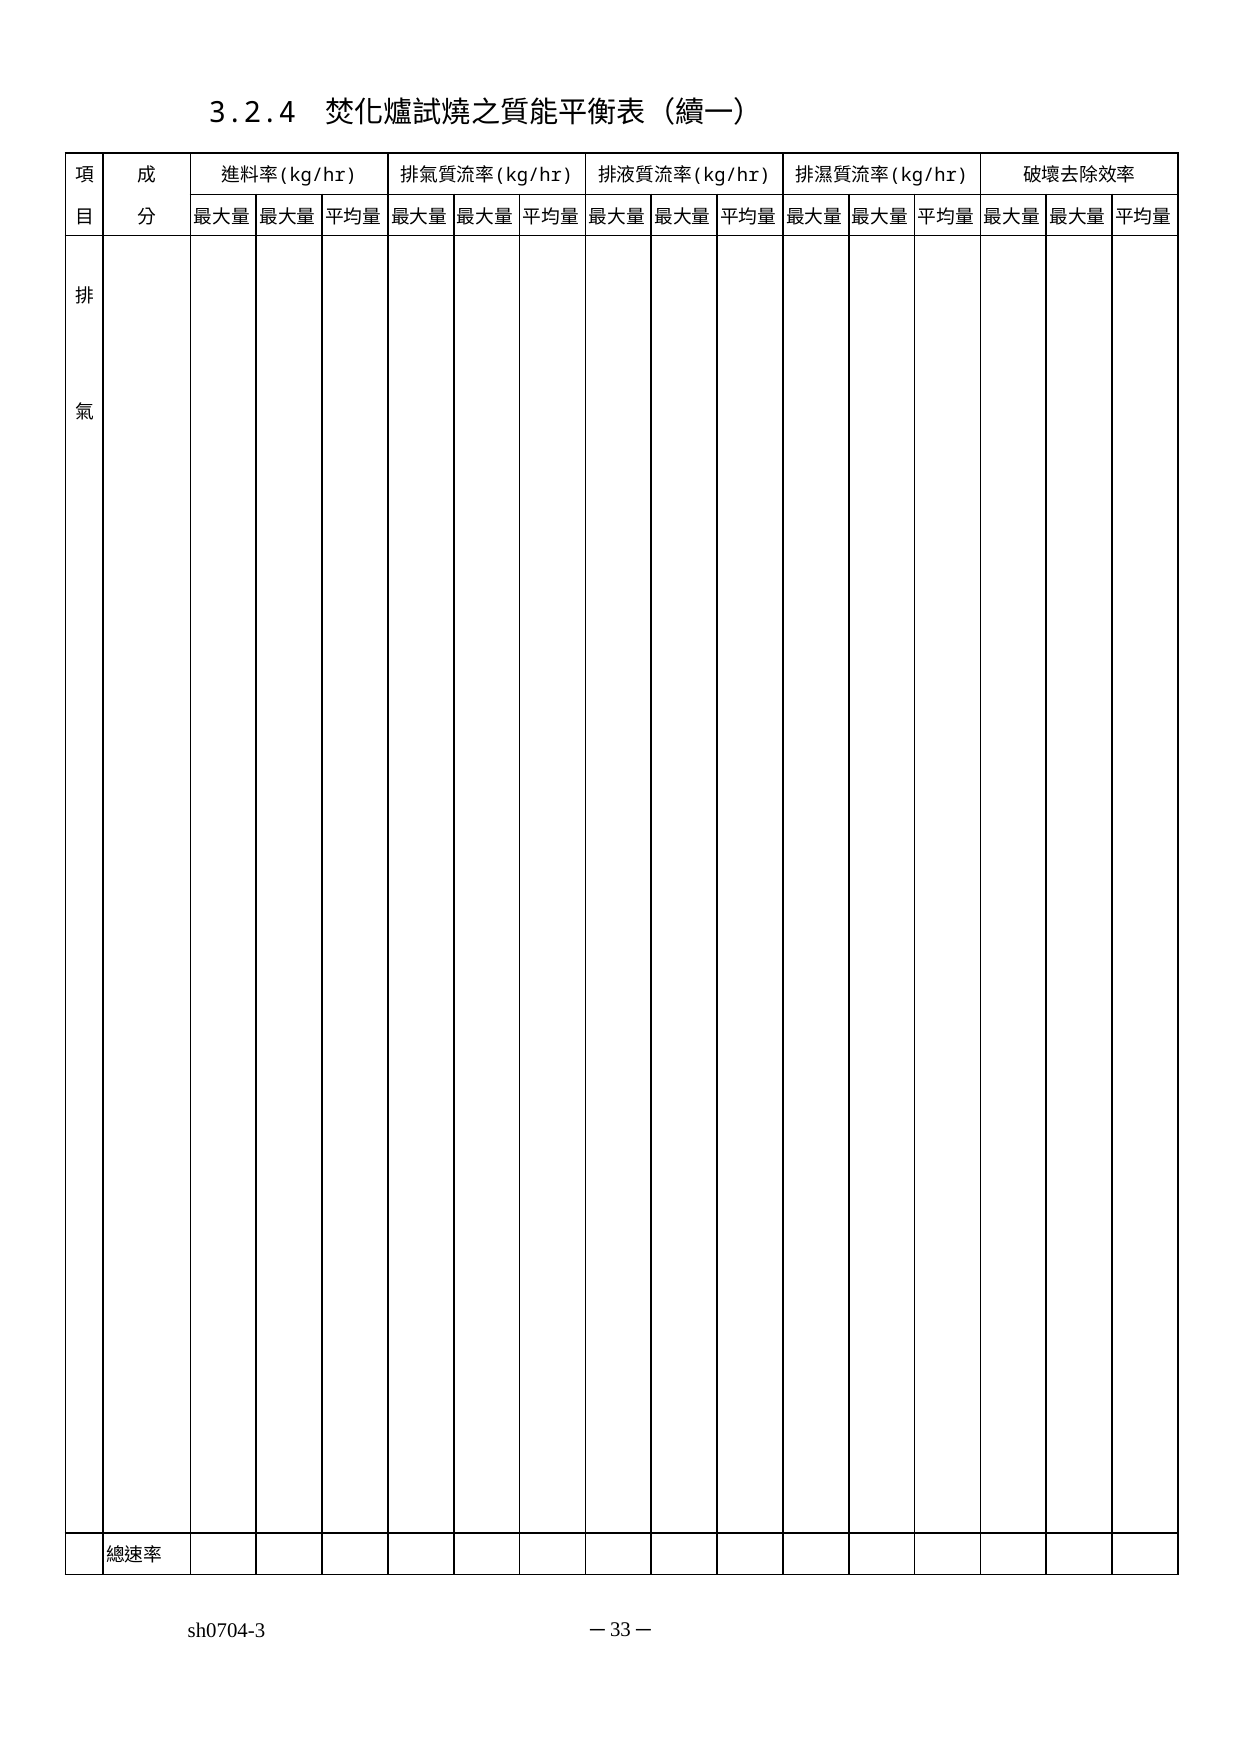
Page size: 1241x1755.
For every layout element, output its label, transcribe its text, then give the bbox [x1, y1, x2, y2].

table_cell [257, 1228, 321, 1266]
table_cell [191, 1228, 255, 1266]
table_cell [66, 430, 102, 468]
table_cell [784, 506, 848, 544]
table_cell [191, 1038, 255, 1076]
table_cell [1047, 582, 1111, 620]
table_cell [389, 1304, 453, 1342]
table_cell [389, 924, 453, 962]
table_cell [191, 390, 255, 430]
table_cell [586, 274, 650, 314]
table_cell [915, 620, 980, 658]
table_cell [915, 886, 980, 924]
table_cell [1113, 544, 1177, 582]
table_cell [1113, 620, 1177, 658]
table_cell [520, 962, 585, 1000]
table_cell [1047, 1342, 1111, 1380]
table_cell [915, 848, 980, 886]
table_header 排液質流率(kg/hr) [586, 154, 782, 193]
table_cell [66, 696, 102, 734]
table_cell [915, 582, 980, 620]
table_cell [1047, 1456, 1111, 1494]
table_cell [981, 1418, 1045, 1456]
table_cell [104, 962, 190, 1000]
table_cell [981, 1380, 1045, 1418]
table_cell [455, 658, 519, 696]
table_cell [652, 1380, 716, 1418]
table_cell [455, 544, 519, 582]
table_cell [323, 1342, 387, 1380]
table_cell [455, 1228, 519, 1266]
table_cell 最大量 [389, 195, 453, 235]
table_cell [66, 468, 102, 506]
table_cell [191, 1418, 255, 1456]
table_cell [257, 468, 321, 506]
table_cell [850, 886, 914, 924]
table_cell [257, 886, 321, 924]
table_cell [257, 1190, 321, 1228]
table_cell [718, 430, 782, 468]
table_cell [520, 274, 585, 314]
table_cell [520, 352, 585, 390]
table_cell [718, 924, 782, 962]
table_cell [718, 506, 782, 544]
table_cell [389, 886, 453, 924]
table_cell [323, 582, 387, 620]
table_header 排氣質流率(kg/hr) [389, 154, 585, 193]
table_cell [520, 1456, 585, 1494]
table_cell [981, 1114, 1045, 1152]
table_cell [455, 430, 519, 468]
table_cell [104, 274, 190, 314]
table_cell [586, 544, 650, 582]
table_cell 最大量 [586, 195, 650, 235]
table_cell [1047, 236, 1111, 274]
table_cell [850, 810, 914, 848]
table_cell [850, 1076, 914, 1114]
table_cell [850, 1304, 914, 1342]
table_cell [455, 924, 519, 962]
table_cell [850, 582, 914, 620]
table_cell [1047, 696, 1111, 734]
table_cell [191, 352, 255, 390]
table_cell [586, 696, 650, 734]
table_cell [389, 1076, 453, 1114]
table_cell [981, 390, 1045, 430]
table_cell [1047, 274, 1111, 314]
table_cell [257, 582, 321, 620]
table_cell [652, 1342, 716, 1380]
table_cell [718, 1304, 782, 1342]
table_cell [323, 1000, 387, 1038]
table_cell [455, 696, 519, 734]
table_cell [455, 1076, 519, 1114]
table_cell [520, 1190, 585, 1228]
table_cell [455, 1266, 519, 1304]
table_cell [389, 658, 453, 696]
table_cell [257, 1418, 321, 1456]
table_cell [455, 314, 519, 352]
table_cell [915, 658, 980, 696]
table_cell [850, 352, 914, 390]
table_cell [718, 734, 782, 772]
table_cell 最大量 [191, 195, 255, 235]
table_cell [1113, 1076, 1177, 1114]
table_cell [66, 544, 102, 582]
table_cell [784, 544, 848, 582]
table_cell [784, 1418, 848, 1456]
table_cell [718, 1038, 782, 1076]
table_cell [323, 274, 387, 314]
table_cell [981, 962, 1045, 1000]
table_cell [981, 468, 1045, 506]
table_cell [850, 734, 914, 772]
table_cell [455, 1494, 519, 1532]
table_cell [915, 1228, 980, 1266]
table_cell [66, 1342, 102, 1380]
table_cell [981, 352, 1045, 390]
table_cell [784, 582, 848, 620]
table_cell [718, 1152, 782, 1190]
table_cell [652, 352, 716, 390]
table_cell [257, 390, 321, 430]
table_cell [104, 468, 190, 506]
table_cell [389, 1418, 453, 1456]
table_cell [104, 352, 190, 390]
table_cell [784, 1380, 848, 1418]
table_cell [915, 1266, 980, 1304]
table_cell [718, 620, 782, 658]
table_cell [520, 696, 585, 734]
table_cell [850, 1000, 914, 1038]
table_cell [104, 658, 190, 696]
table_cell [915, 962, 980, 1000]
table_cell [915, 314, 980, 352]
table_cell [915, 924, 980, 962]
table_cell [66, 886, 102, 924]
table_cell [191, 962, 255, 1000]
table_cell [191, 506, 255, 544]
table_cell [915, 544, 980, 582]
table_cell [1113, 962, 1177, 1000]
table_cell [66, 810, 102, 848]
table_cell [784, 1494, 848, 1532]
table_cell [586, 962, 650, 1000]
table_cell [323, 506, 387, 544]
table_cell [1113, 924, 1177, 962]
table_cell [1047, 1038, 1111, 1076]
table_cell [586, 1266, 650, 1304]
table_cell [784, 1228, 848, 1266]
table_cell [323, 1266, 387, 1304]
table_cell [1047, 1380, 1111, 1418]
table_cell [191, 734, 255, 772]
table_cell [784, 696, 848, 734]
table_cell [323, 1380, 387, 1418]
table_cell [915, 1456, 980, 1494]
table_cell [915, 1038, 980, 1076]
table_cell [66, 582, 102, 620]
table_cell 總速率 [104, 1534, 190, 1573]
table_cell [652, 658, 716, 696]
table_cell [1113, 1114, 1177, 1152]
table_cell [586, 848, 650, 886]
table_cell [915, 352, 980, 390]
table_cell [850, 1114, 914, 1152]
table_cell [455, 734, 519, 772]
table_cell [586, 1456, 650, 1494]
table_cell [981, 544, 1045, 582]
table_cell [455, 1152, 519, 1190]
table_cell [850, 236, 914, 274]
table_cell [652, 772, 716, 810]
table_cell [323, 772, 387, 810]
table_cell [257, 620, 321, 658]
table_cell [323, 1456, 387, 1494]
table_cell [257, 962, 321, 1000]
table_cell [850, 1228, 914, 1266]
table_cell [389, 1266, 453, 1304]
table_cell [915, 1152, 980, 1190]
table_cell [104, 1494, 190, 1532]
table_cell [520, 810, 585, 848]
table_cell [520, 1038, 585, 1076]
table_cell [981, 1228, 1045, 1266]
table_cell [850, 696, 914, 734]
table_cell [652, 274, 716, 314]
table_cell [1113, 274, 1177, 314]
table_cell [66, 962, 102, 1000]
table_cell [652, 582, 716, 620]
table_cell [389, 1190, 453, 1228]
table_cell [1113, 1380, 1177, 1418]
table_cell [850, 658, 914, 696]
table_cell [257, 772, 321, 810]
table_cell [652, 924, 716, 962]
table_cell [257, 1494, 321, 1532]
table_cell [784, 810, 848, 848]
table_cell [718, 696, 782, 734]
table_cell [981, 886, 1045, 924]
table_header 成 [104, 154, 190, 193]
table_cell [191, 886, 255, 924]
table_cell [389, 1000, 453, 1038]
table_header 排濕質流率(kg/hr) [784, 154, 980, 193]
table_cell [257, 1076, 321, 1114]
table_cell [66, 1114, 102, 1152]
table_cell [850, 1380, 914, 1418]
table_cell [981, 1000, 1045, 1038]
table_cell [520, 1000, 585, 1038]
table_cell [915, 1380, 980, 1418]
table_cell [981, 314, 1045, 352]
table_cell [652, 1152, 716, 1190]
table_cell [257, 1152, 321, 1190]
table_cell [586, 314, 650, 352]
table_cell [520, 468, 585, 506]
table_cell [191, 1266, 255, 1304]
table_cell [389, 1152, 453, 1190]
table_cell [520, 620, 585, 658]
table_cell [66, 236, 102, 274]
table_cell [1047, 430, 1111, 468]
table_cell [104, 1038, 190, 1076]
table_cell [66, 1000, 102, 1038]
table_cell [389, 1228, 453, 1266]
table_cell [586, 390, 650, 430]
table_cell [191, 924, 255, 962]
table_cell [718, 468, 782, 506]
table_cell [784, 274, 848, 314]
table_cell [652, 1038, 716, 1076]
table_cell [191, 274, 255, 314]
table_cell [66, 1494, 102, 1532]
table_cell [981, 924, 1045, 962]
table_cell [389, 506, 453, 544]
table_cell [784, 1114, 848, 1152]
table_cell [191, 1152, 255, 1190]
table_cell [981, 236, 1045, 274]
table_cell [520, 1114, 585, 1152]
table_cell 最大量 [981, 195, 1045, 235]
table_cell [257, 236, 321, 274]
table_cell [915, 506, 980, 544]
table_cell [1113, 1456, 1177, 1494]
table_header 項 [66, 154, 102, 193]
table_cell [104, 236, 190, 274]
table_cell [66, 772, 102, 810]
table_cell [718, 1494, 782, 1532]
table_cell [1113, 886, 1177, 924]
table_cell [850, 772, 914, 810]
table_cell [104, 430, 190, 468]
table_cell [257, 506, 321, 544]
table_cell [981, 696, 1045, 734]
table_cell [323, 810, 387, 848]
table_cell [389, 468, 453, 506]
table_cell [1047, 962, 1111, 1000]
table_cell [323, 1418, 387, 1456]
table_cell [455, 848, 519, 886]
table_cell [850, 1494, 914, 1532]
table_cell [718, 1000, 782, 1038]
table_cell 排 [66, 274, 102, 314]
table_cell [323, 1114, 387, 1152]
table_cell [104, 886, 190, 924]
table_cell [191, 544, 255, 582]
table_cell [652, 886, 716, 924]
table_cell [586, 582, 650, 620]
table_cell [66, 658, 102, 696]
table_cell [652, 1266, 716, 1304]
table_cell [389, 352, 453, 390]
table_cell [718, 1380, 782, 1418]
table_cell [981, 1494, 1045, 1532]
table_cell [850, 390, 914, 430]
table_cell [981, 1152, 1045, 1190]
table_cell [850, 430, 914, 468]
table_cell [586, 1190, 650, 1228]
table_cell [66, 848, 102, 886]
table_cell [718, 962, 782, 1000]
table_cell [586, 1076, 650, 1114]
table_cell [104, 390, 190, 430]
table_cell [718, 1076, 782, 1114]
table_cell [323, 430, 387, 468]
table_cell [389, 274, 453, 314]
table_cell [520, 1076, 585, 1114]
table_cell [586, 924, 650, 962]
table_cell [1113, 1152, 1177, 1190]
table_cell [586, 1342, 650, 1380]
table_cell [104, 772, 190, 810]
table_cell [1047, 506, 1111, 544]
table_cell [520, 1534, 585, 1573]
table_cell [389, 620, 453, 658]
table_cell [586, 1494, 650, 1532]
table_cell [1113, 772, 1177, 810]
table_cell [586, 1534, 650, 1573]
table_cell [389, 1114, 453, 1152]
table_cell [718, 390, 782, 430]
table_cell [981, 1076, 1045, 1114]
table_cell [455, 274, 519, 314]
table_cell [104, 1190, 190, 1228]
text 3.2.4 焚化爐試燒之質能平衡表（續一） [150, 89, 1090, 131]
table_cell [104, 734, 190, 772]
table_cell [191, 772, 255, 810]
table_cell [104, 544, 190, 582]
table_cell [1047, 1076, 1111, 1114]
table_cell [784, 1038, 848, 1076]
table_cell [850, 1266, 914, 1304]
table_cell [323, 1038, 387, 1076]
table_cell [1047, 314, 1111, 352]
table_cell [718, 1456, 782, 1494]
table_cell [586, 772, 650, 810]
table_cell [455, 620, 519, 658]
table_cell 平均量 [915, 195, 980, 235]
table_cell [455, 1304, 519, 1342]
table_cell [850, 506, 914, 544]
table_cell [455, 1380, 519, 1418]
table_cell [191, 658, 255, 696]
table_cell [191, 1456, 255, 1494]
table_cell [389, 772, 453, 810]
table_cell [586, 734, 650, 772]
table_cell [66, 1152, 102, 1190]
table_cell [652, 1190, 716, 1228]
table_cell [257, 314, 321, 352]
table_cell 最大量 [850, 195, 914, 235]
table_cell [1047, 1304, 1111, 1342]
table_header 進料率(kg/hr) [191, 154, 387, 193]
table_cell [104, 924, 190, 962]
table_cell [718, 314, 782, 352]
table_cell [257, 352, 321, 390]
table_cell [981, 848, 1045, 886]
table_cell [718, 1190, 782, 1228]
table_cell [104, 1152, 190, 1190]
table_cell [104, 1228, 190, 1266]
table_cell [652, 1076, 716, 1114]
table_cell [1113, 390, 1177, 430]
table_cell [104, 1418, 190, 1456]
table_cell [191, 1190, 255, 1228]
table_cell [257, 696, 321, 734]
table_cell [455, 1534, 519, 1573]
table_cell [257, 1114, 321, 1152]
table_cell [191, 582, 255, 620]
table_cell [455, 1038, 519, 1076]
table_cell [586, 506, 650, 544]
table_cell [191, 1342, 255, 1380]
table_cell [1047, 1494, 1111, 1532]
table_cell [915, 430, 980, 468]
table_cell [455, 1000, 519, 1038]
table_cell [915, 1000, 980, 1038]
table_cell [257, 658, 321, 696]
table_cell [455, 1342, 519, 1380]
table_cell [520, 734, 585, 772]
table_cell [652, 848, 716, 886]
table_cell [718, 582, 782, 620]
table_cell [586, 236, 650, 274]
table_cell [520, 390, 585, 430]
table_cell [1113, 1266, 1177, 1304]
table_cell [1047, 620, 1111, 658]
table_cell [1113, 734, 1177, 772]
table_cell [1047, 1228, 1111, 1266]
table_cell [520, 1494, 585, 1532]
table_cell [981, 430, 1045, 468]
table_cell [718, 1418, 782, 1456]
table_cell [850, 848, 914, 886]
table_cell [915, 1304, 980, 1342]
table_cell [981, 620, 1045, 658]
table_cell [257, 1304, 321, 1342]
table_cell [850, 314, 914, 352]
table_cell [323, 544, 387, 582]
table_cell [784, 1342, 848, 1380]
table_cell [915, 734, 980, 772]
table_cell [66, 1266, 102, 1304]
table_cell [1047, 1000, 1111, 1038]
table_cell [652, 620, 716, 658]
table_cell [520, 658, 585, 696]
table_cell [850, 1534, 914, 1573]
table_cell [784, 1152, 848, 1190]
table_cell [191, 848, 255, 886]
table_cell [257, 1534, 321, 1573]
table_cell [784, 236, 848, 274]
table_cell [104, 1342, 190, 1380]
table_cell [389, 1456, 453, 1494]
table_cell [66, 1076, 102, 1114]
table_cell [652, 734, 716, 772]
table_cell [915, 390, 980, 430]
table_cell [104, 506, 190, 544]
table_cell [652, 430, 716, 468]
table_cell [784, 962, 848, 1000]
table_cell [66, 1456, 102, 1494]
table_cell [323, 236, 387, 274]
table_cell [652, 696, 716, 734]
table_cell [1047, 1418, 1111, 1456]
table_cell [915, 1190, 980, 1228]
table_cell [981, 772, 1045, 810]
table_cell [66, 1534, 102, 1573]
table_cell 最大量 [455, 195, 519, 235]
table_cell [981, 1342, 1045, 1380]
table_cell [1047, 886, 1111, 924]
table_cell [652, 236, 716, 274]
table_cell [257, 848, 321, 886]
table_cell 最大量 [652, 195, 716, 235]
table_cell [718, 1228, 782, 1266]
table_cell [915, 236, 980, 274]
table_cell [586, 430, 650, 468]
table_cell [191, 620, 255, 658]
table_cell [1047, 1266, 1111, 1304]
table_cell [191, 314, 255, 352]
table_cell [191, 1076, 255, 1114]
table_cell [981, 506, 1045, 544]
table_cell [1047, 1534, 1111, 1573]
table_cell [981, 734, 1045, 772]
table_cell [520, 1152, 585, 1190]
table_cell [323, 1076, 387, 1114]
table_cell [455, 1114, 519, 1152]
table_cell [1113, 506, 1177, 544]
table_cell [520, 506, 585, 544]
table_cell [718, 886, 782, 924]
table_cell [66, 314, 102, 352]
table_cell [257, 1266, 321, 1304]
table_cell [257, 810, 321, 848]
table_cell [104, 1114, 190, 1152]
table_cell [652, 1000, 716, 1038]
table_cell [718, 544, 782, 582]
table_cell [389, 390, 453, 430]
table_cell [455, 390, 519, 430]
table_cell [257, 734, 321, 772]
table_cell [652, 506, 716, 544]
table_cell [1047, 772, 1111, 810]
table_cell [718, 658, 782, 696]
table_cell [389, 430, 453, 468]
table_cell [981, 582, 1045, 620]
table_cell [1047, 390, 1111, 430]
table_cell [520, 236, 585, 274]
table_cell [981, 1304, 1045, 1342]
table_cell [389, 1494, 453, 1532]
table_cell [1047, 734, 1111, 772]
table_cell [586, 1228, 650, 1266]
table_cell [455, 1456, 519, 1494]
table_cell [718, 1534, 782, 1573]
table_cell 平均量 [1113, 195, 1177, 235]
table_cell [586, 886, 650, 924]
table_cell [981, 1456, 1045, 1494]
table_cell [66, 506, 102, 544]
table_cell [389, 696, 453, 734]
table_cell 平均量 [520, 195, 585, 235]
table_cell [718, 1114, 782, 1152]
table_cell [915, 1114, 980, 1152]
table_cell [191, 810, 255, 848]
table_cell [323, 658, 387, 696]
table_cell [323, 848, 387, 886]
table_cell [1113, 1534, 1177, 1573]
table_cell [586, 1304, 650, 1342]
table_cell [389, 810, 453, 848]
table_cell [850, 1342, 914, 1380]
table_cell [455, 236, 519, 274]
table_cell [981, 1190, 1045, 1228]
table_cell [850, 1190, 914, 1228]
table_cell [784, 1304, 848, 1342]
table_cell [323, 886, 387, 924]
table_cell [784, 1266, 848, 1304]
table_cell [1113, 1342, 1177, 1380]
table_cell [520, 544, 585, 582]
table_cell [586, 1038, 650, 1076]
table_cell [850, 1152, 914, 1190]
table_cell [718, 236, 782, 274]
table_cell [455, 506, 519, 544]
table_cell [981, 1534, 1045, 1573]
table_cell [323, 390, 387, 430]
table_cell [915, 810, 980, 848]
table_cell [104, 314, 190, 352]
table_cell [104, 810, 190, 848]
table_cell [323, 962, 387, 1000]
table_cell [652, 1456, 716, 1494]
table_cell [520, 1380, 585, 1418]
table_cell [389, 314, 453, 352]
table_cell [520, 1304, 585, 1342]
table_cell [915, 274, 980, 314]
table_cell [520, 314, 585, 352]
table_cell [323, 468, 387, 506]
table_cell [520, 1266, 585, 1304]
table_cell [66, 620, 102, 658]
table_cell [915, 696, 980, 734]
table_cell [586, 468, 650, 506]
table_cell [66, 352, 102, 390]
table_cell [323, 924, 387, 962]
table_cell [915, 468, 980, 506]
table_cell [1113, 1494, 1177, 1532]
table_cell [981, 1038, 1045, 1076]
table_cell 目 [66, 194, 102, 235]
table_cell [915, 772, 980, 810]
table_cell [455, 582, 519, 620]
table_cell [104, 696, 190, 734]
table_cell [718, 848, 782, 886]
table_cell [323, 1304, 387, 1342]
table_header 破壞去除效率 [981, 154, 1177, 193]
table_cell [784, 390, 848, 430]
table_cell [784, 1000, 848, 1038]
table_cell [586, 1380, 650, 1418]
table_cell [652, 544, 716, 582]
table_cell [104, 582, 190, 620]
table_cell [323, 1534, 387, 1573]
table_cell [586, 1000, 650, 1038]
table_cell [520, 582, 585, 620]
table_cell [915, 1418, 980, 1456]
table_cell [191, 1534, 255, 1573]
table_cell [191, 1000, 255, 1038]
table_cell [520, 772, 585, 810]
table_cell [850, 1418, 914, 1456]
table_cell [257, 1038, 321, 1076]
table_cell [850, 962, 914, 1000]
table_cell [323, 620, 387, 658]
table_cell [1113, 352, 1177, 390]
table_cell [66, 1380, 102, 1418]
table_cell [257, 1380, 321, 1418]
table_cell [718, 274, 782, 314]
table_cell [191, 1380, 255, 1418]
table_cell [66, 1038, 102, 1076]
table_cell [784, 848, 848, 886]
table_cell [1047, 848, 1111, 886]
table_cell [389, 1380, 453, 1418]
table_cell [981, 658, 1045, 696]
table_cell [257, 544, 321, 582]
table_cell [191, 430, 255, 468]
table_cell [323, 1228, 387, 1266]
table_cell [323, 1494, 387, 1532]
table_cell [850, 468, 914, 506]
table_cell [455, 810, 519, 848]
table_cell [323, 696, 387, 734]
table_cell [520, 1228, 585, 1266]
table_cell [520, 924, 585, 962]
table_cell [389, 734, 453, 772]
table_cell [455, 772, 519, 810]
table_cell [586, 1152, 650, 1190]
table_cell [66, 1304, 102, 1342]
table_cell [652, 468, 716, 506]
table_cell [652, 1494, 716, 1532]
table_cell [1113, 1304, 1177, 1342]
table_cell [652, 1534, 716, 1573]
table_cell [455, 468, 519, 506]
table_cell [1047, 1190, 1111, 1228]
table_cell [191, 236, 255, 274]
table_cell [1113, 430, 1177, 468]
table_cell [915, 1342, 980, 1380]
table_cell [1113, 468, 1177, 506]
table_cell [784, 1456, 848, 1494]
table_cell [323, 314, 387, 352]
table_cell [520, 886, 585, 924]
table_cell [586, 352, 650, 390]
table_cell [784, 886, 848, 924]
table_cell [455, 962, 519, 1000]
table_cell [66, 1418, 102, 1456]
table_cell 平均量 [323, 195, 387, 235]
table_cell [850, 924, 914, 962]
table_cell [718, 352, 782, 390]
table_cell [652, 1114, 716, 1152]
table_cell [66, 1190, 102, 1228]
table_cell [257, 1342, 321, 1380]
table_cell [850, 620, 914, 658]
table_cell [784, 1190, 848, 1228]
table_cell [323, 1190, 387, 1228]
table_cell [1047, 1152, 1111, 1190]
table_cell [257, 1456, 321, 1494]
table_cell [104, 1304, 190, 1342]
table_cell [652, 1418, 716, 1456]
table_cell [455, 1418, 519, 1456]
table_cell [104, 1000, 190, 1038]
table_cell [323, 352, 387, 390]
table_cell [191, 468, 255, 506]
table_cell [784, 1076, 848, 1114]
table_cell [389, 1038, 453, 1076]
table_cell [784, 772, 848, 810]
table_cell [586, 658, 650, 696]
table_cell [981, 810, 1045, 848]
table_cell [104, 848, 190, 886]
table_cell [520, 1342, 585, 1380]
table_cell [520, 848, 585, 886]
table_cell [257, 274, 321, 314]
table_cell [784, 924, 848, 962]
table_cell [1047, 544, 1111, 582]
table_cell [784, 352, 848, 390]
table_cell [586, 810, 650, 848]
table_cell [66, 924, 102, 962]
table_cell [66, 1228, 102, 1266]
table_cell [1113, 696, 1177, 734]
table_cell [850, 544, 914, 582]
table_cell [191, 1114, 255, 1152]
table_cell [66, 734, 102, 772]
table_cell [191, 1304, 255, 1342]
table_cell [389, 1342, 453, 1380]
table_cell [1113, 314, 1177, 352]
table_cell [784, 620, 848, 658]
table_cell [191, 696, 255, 734]
table_cell 最大量 [784, 195, 848, 235]
table_cell [1113, 1228, 1177, 1266]
table_cell [915, 1534, 980, 1573]
table_cell [104, 1266, 190, 1304]
table_cell 最大量 [1047, 195, 1111, 235]
table_cell [389, 1534, 453, 1573]
table_cell [257, 1000, 321, 1038]
table_cell [455, 886, 519, 924]
table_cell [1047, 1114, 1111, 1152]
table_cell [104, 1380, 190, 1418]
table_cell [257, 430, 321, 468]
table_cell [1047, 468, 1111, 506]
table_cell [1047, 352, 1111, 390]
table_cell [718, 1266, 782, 1304]
table_cell [257, 924, 321, 962]
table_cell [1113, 1418, 1177, 1456]
table_cell 平均量 [718, 195, 782, 235]
table_cell [455, 352, 519, 390]
table_cell [784, 1534, 848, 1573]
table_cell [389, 848, 453, 886]
table_cell 氣 [66, 390, 102, 430]
table_cell [586, 1418, 650, 1456]
table_cell [718, 810, 782, 848]
table_cell [652, 314, 716, 352]
table_cell [389, 544, 453, 582]
table_cell [104, 1076, 190, 1114]
table_cell [1113, 810, 1177, 848]
table_cell [850, 1038, 914, 1076]
table_cell [586, 1114, 650, 1152]
table_cell [915, 1494, 980, 1532]
table_cell [1113, 236, 1177, 274]
table_cell [104, 1456, 190, 1494]
table_cell [652, 810, 716, 848]
table_cell 最大量 [257, 195, 321, 235]
table_cell [850, 274, 914, 314]
table_cell [323, 734, 387, 772]
table_cell [784, 430, 848, 468]
table_cell [1047, 810, 1111, 848]
table_cell [1113, 1190, 1177, 1228]
table_cell [784, 658, 848, 696]
table_cell [784, 734, 848, 772]
table_cell [784, 468, 848, 506]
table_cell [1113, 582, 1177, 620]
table_cell [520, 1418, 585, 1456]
table_cell [915, 1076, 980, 1114]
table_cell [104, 620, 190, 658]
table_cell [1047, 658, 1111, 696]
table_cell [784, 314, 848, 352]
table_cell [455, 1190, 519, 1228]
table_cell [981, 1266, 1045, 1304]
table_cell [323, 1152, 387, 1190]
table_cell [1047, 924, 1111, 962]
table_cell [652, 1304, 716, 1342]
table_cell [389, 962, 453, 1000]
table_cell [389, 236, 453, 274]
table_cell [718, 1342, 782, 1380]
table_cell [586, 620, 650, 658]
table_cell [1113, 1000, 1177, 1038]
table_cell [191, 1494, 255, 1532]
table_cell [1113, 1038, 1177, 1076]
table_cell [1113, 658, 1177, 696]
table_cell [389, 582, 453, 620]
table_cell [652, 1228, 716, 1266]
table_cell [520, 430, 585, 468]
table_cell [652, 962, 716, 1000]
table_cell [652, 390, 716, 430]
table_cell [718, 772, 782, 810]
table_cell [1113, 848, 1177, 886]
table_cell [981, 274, 1045, 314]
table_cell [850, 1456, 914, 1494]
table_cell 分 [104, 194, 190, 235]
